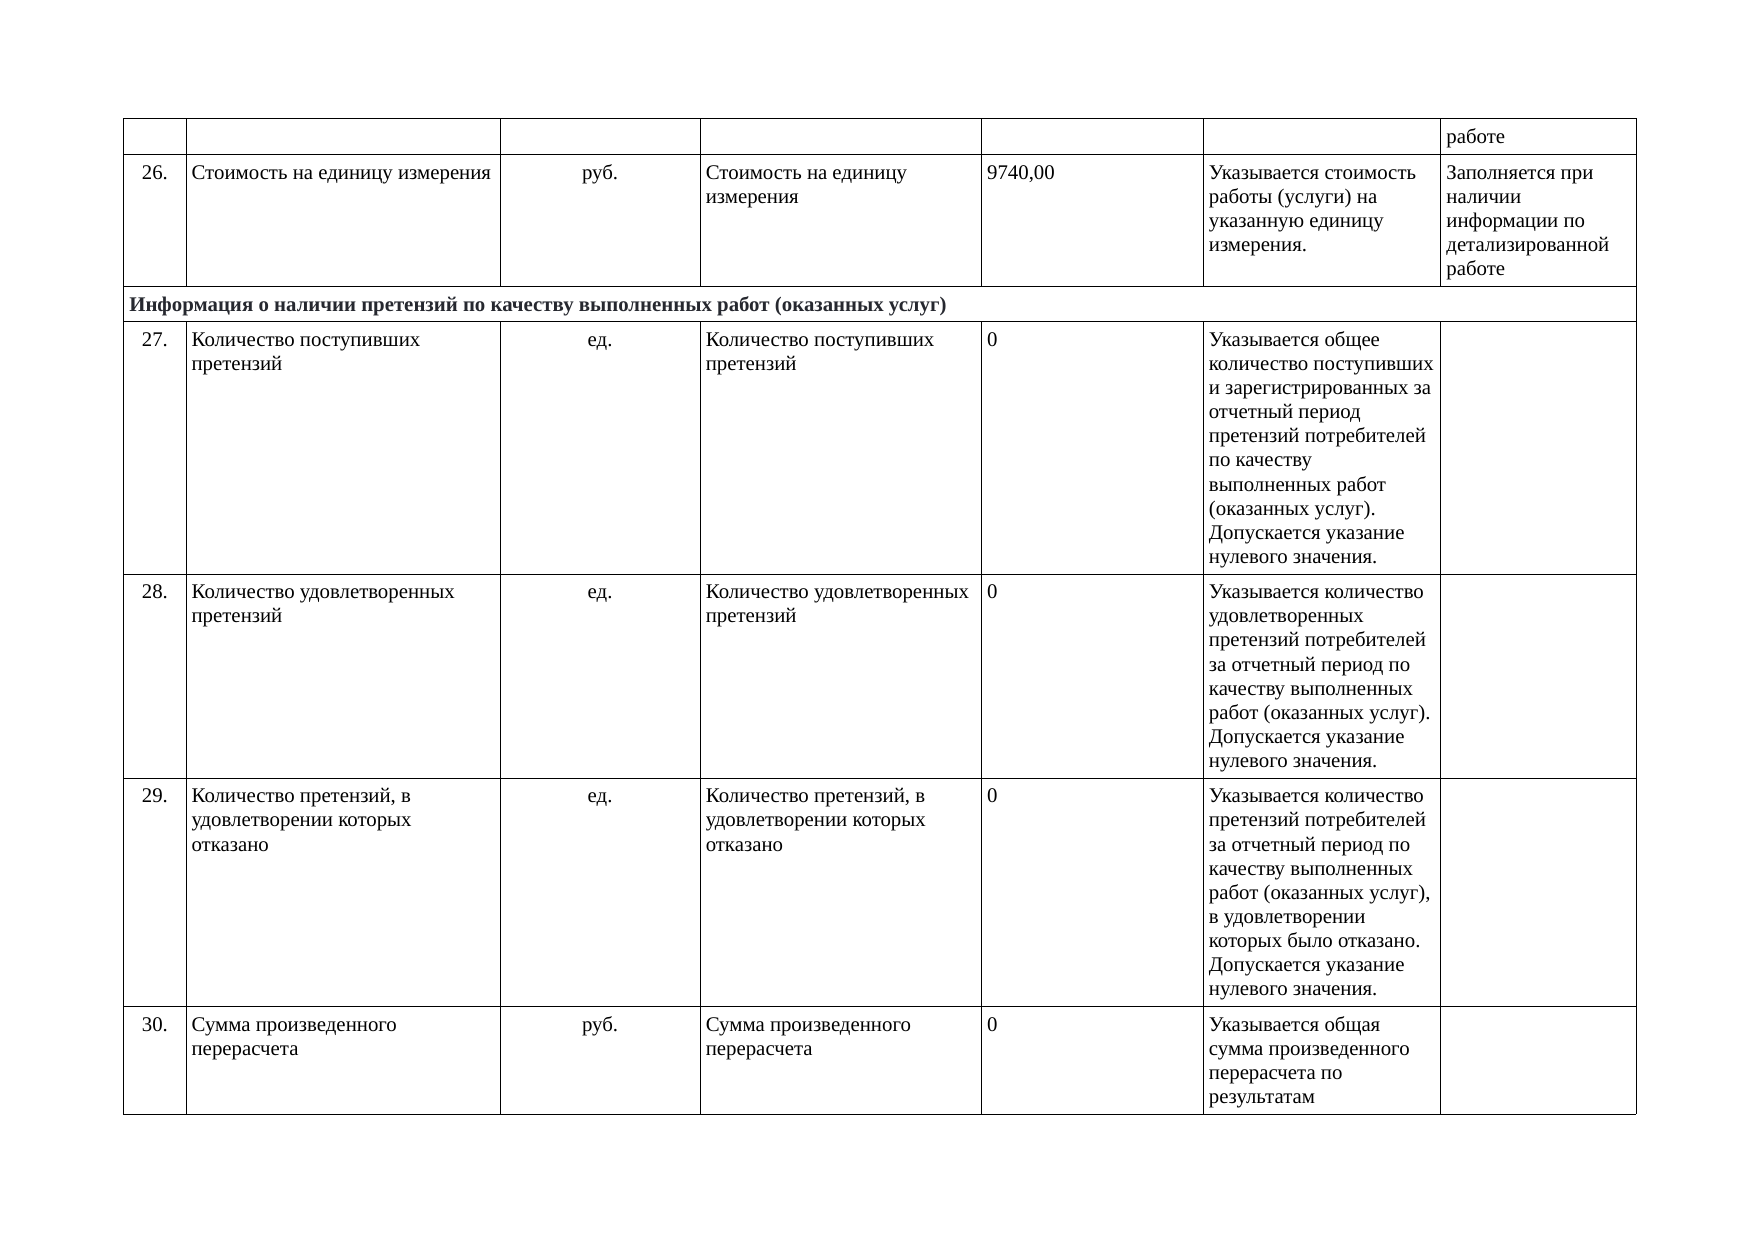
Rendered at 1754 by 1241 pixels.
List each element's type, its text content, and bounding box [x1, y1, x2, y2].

table_cell 9740,00 [982, 155, 1203, 286]
table_cell 28. [124, 575, 186, 777]
table_cell 0 [982, 1007, 1203, 1113]
table_cell Заполняется при наличии информации по детализированной работе [1441, 155, 1636, 286]
table_cell 30. [124, 1007, 186, 1113]
table_cell Указывается стоимость работы (услуги) на указанную единицу измерения. [1204, 155, 1440, 286]
table_cell [1441, 1007, 1636, 1113]
table_cell Указывается общее количество поступивших и зарегистрированных за отчетный период претензий потребителей по качеству выполненных работ (оказанных услуг). Допускается указание нулевого значения. [1204, 322, 1440, 573]
table_cell Количество удовлетворенных претензий [187, 575, 500, 777]
table_cell [701, 119, 981, 154]
table_cell ед. [501, 575, 700, 777]
table_cell Сумма произведенного перерасчета [701, 1007, 981, 1113]
table_cell Стоимость на единицу измерения [187, 155, 500, 286]
table_cell 0 [982, 575, 1203, 777]
table_cell Указывается общая сумма произведенного перерасчета по результатам [1204, 1007, 1440, 1113]
table_cell руб. [501, 1007, 700, 1113]
table_cell Сумма произведенного перерасчета [187, 1007, 500, 1113]
table_cell руб. [501, 155, 700, 286]
table_cell 0 [982, 779, 1203, 1006]
table_cell [1441, 322, 1636, 573]
table_cell Указывается количество претензий потребителей за отчетный период по качеству выполненных работ (оказанных услуг), в удовлетворении которых было отказано. Допускается указание нулевого значения. [1204, 779, 1440, 1006]
table_cell 0 [982, 322, 1203, 573]
table_cell Количество претензий, в удовлетворении которых отказано [701, 779, 981, 1006]
table_cell 26. [124, 155, 186, 286]
table_cell Количество поступивших претензий [187, 322, 500, 573]
table_cell [187, 119, 500, 154]
table_cell Стоимость на единицу измерения [701, 155, 981, 286]
table_cell - [501, 119, 700, 154]
table_cell ед. [501, 322, 700, 573]
table_cell ед. [501, 779, 700, 1006]
table_cell работе [1441, 119, 1636, 154]
table_cell [982, 119, 1203, 154]
table_cell 27. [124, 322, 186, 573]
table_cell [1441, 779, 1636, 1006]
table_cell Количество претензий, в удовлетворении которых отказано [187, 779, 500, 1006]
table_cell Информация о наличии претензий по качеству выполненных работ (оказанных услуг) [124, 287, 1636, 321]
table_cell Количество поступивших претензий [701, 322, 981, 573]
table_cell [1204, 119, 1440, 154]
table_cell Указывается количество удовлетворенных претензий потребителей за отчетный период по качеству выполненных работ (оказанных услуг). Допускается указание нулевого значения. [1204, 575, 1440, 777]
table_cell [124, 119, 186, 154]
table_cell 29. [124, 779, 186, 1006]
table_cell [1441, 575, 1636, 777]
table_cell Количество удовлетворенных претензий [701, 575, 981, 777]
